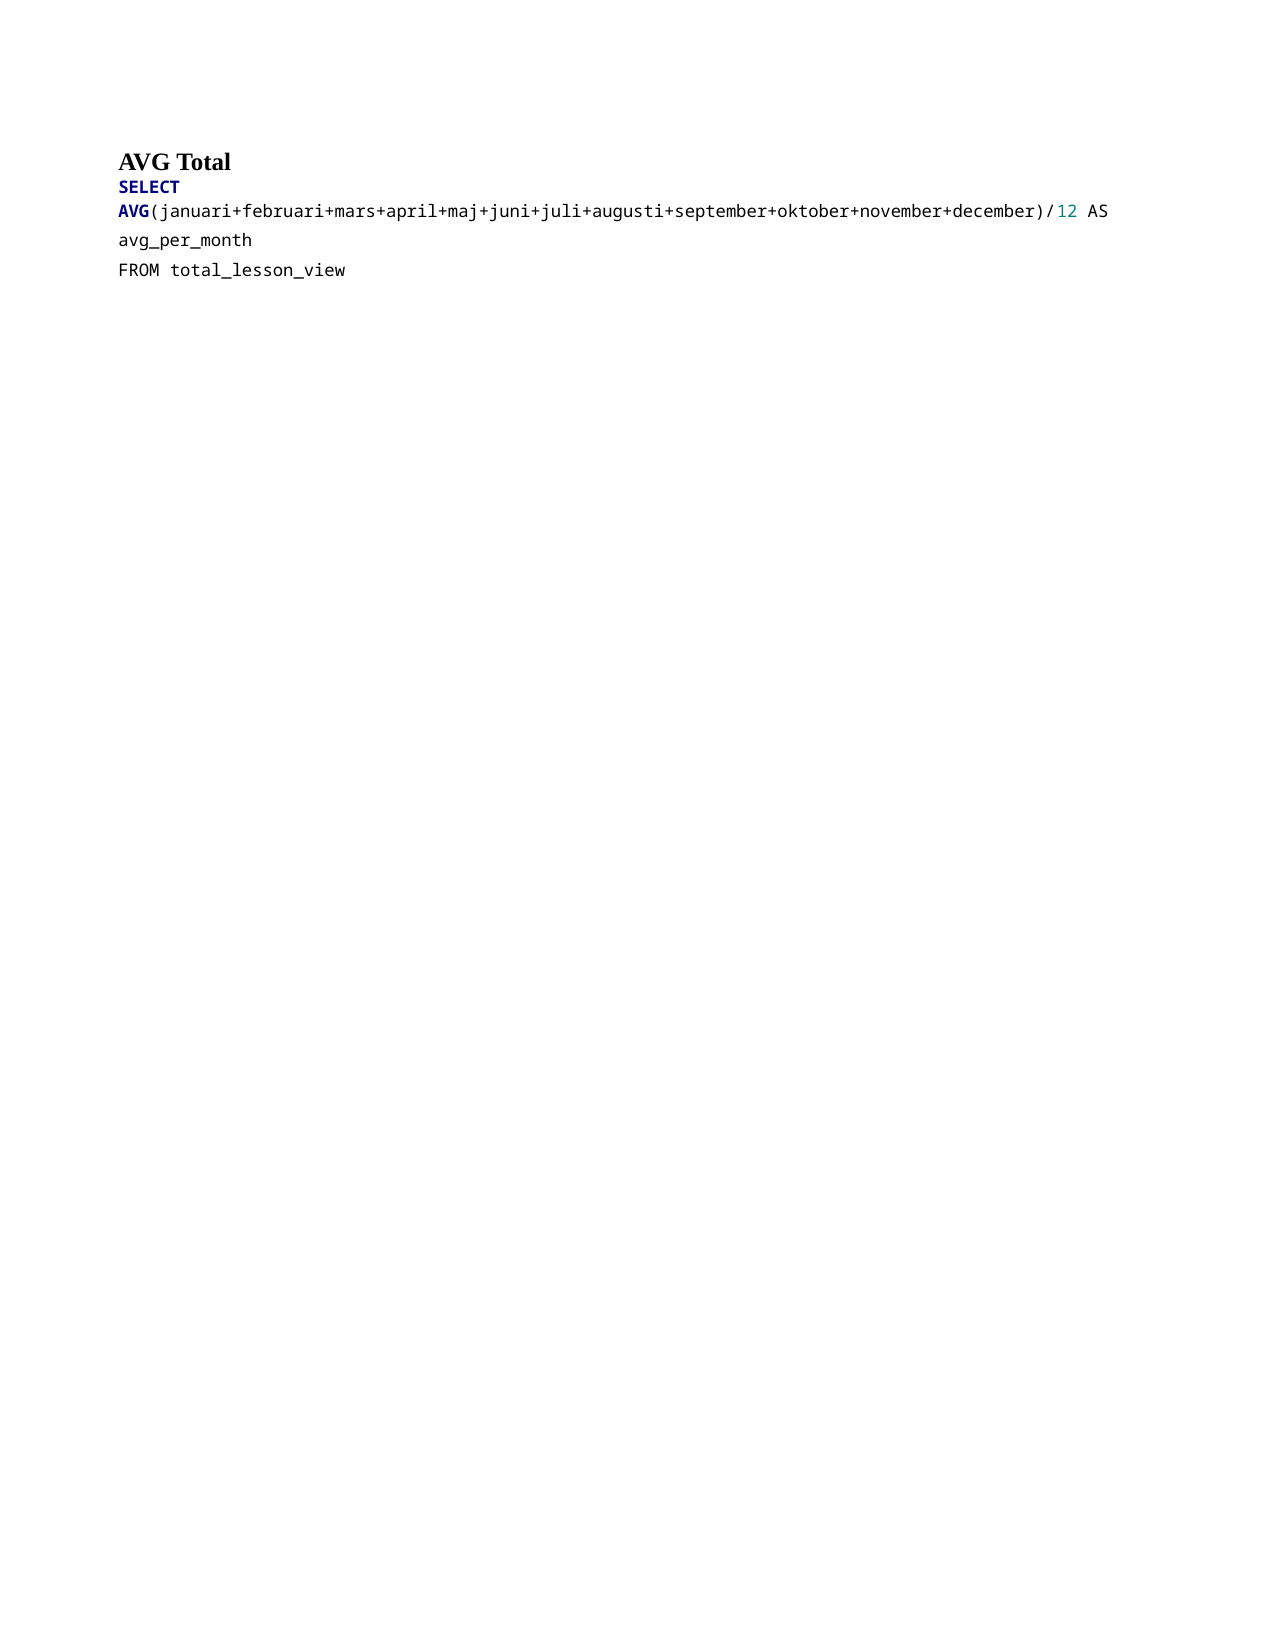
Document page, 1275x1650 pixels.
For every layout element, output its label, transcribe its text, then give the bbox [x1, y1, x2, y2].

text AVG(januari+februari+mars+april+maj+juni+juli+augusti+september+oktober+november+december)/12 AS avg_per_month [118, 199, 1157, 252]
text SELECT [118, 176, 1157, 199]
text FROM total_lesson_view [118, 258, 1157, 281]
text AVG Total [118, 147, 1157, 176]
